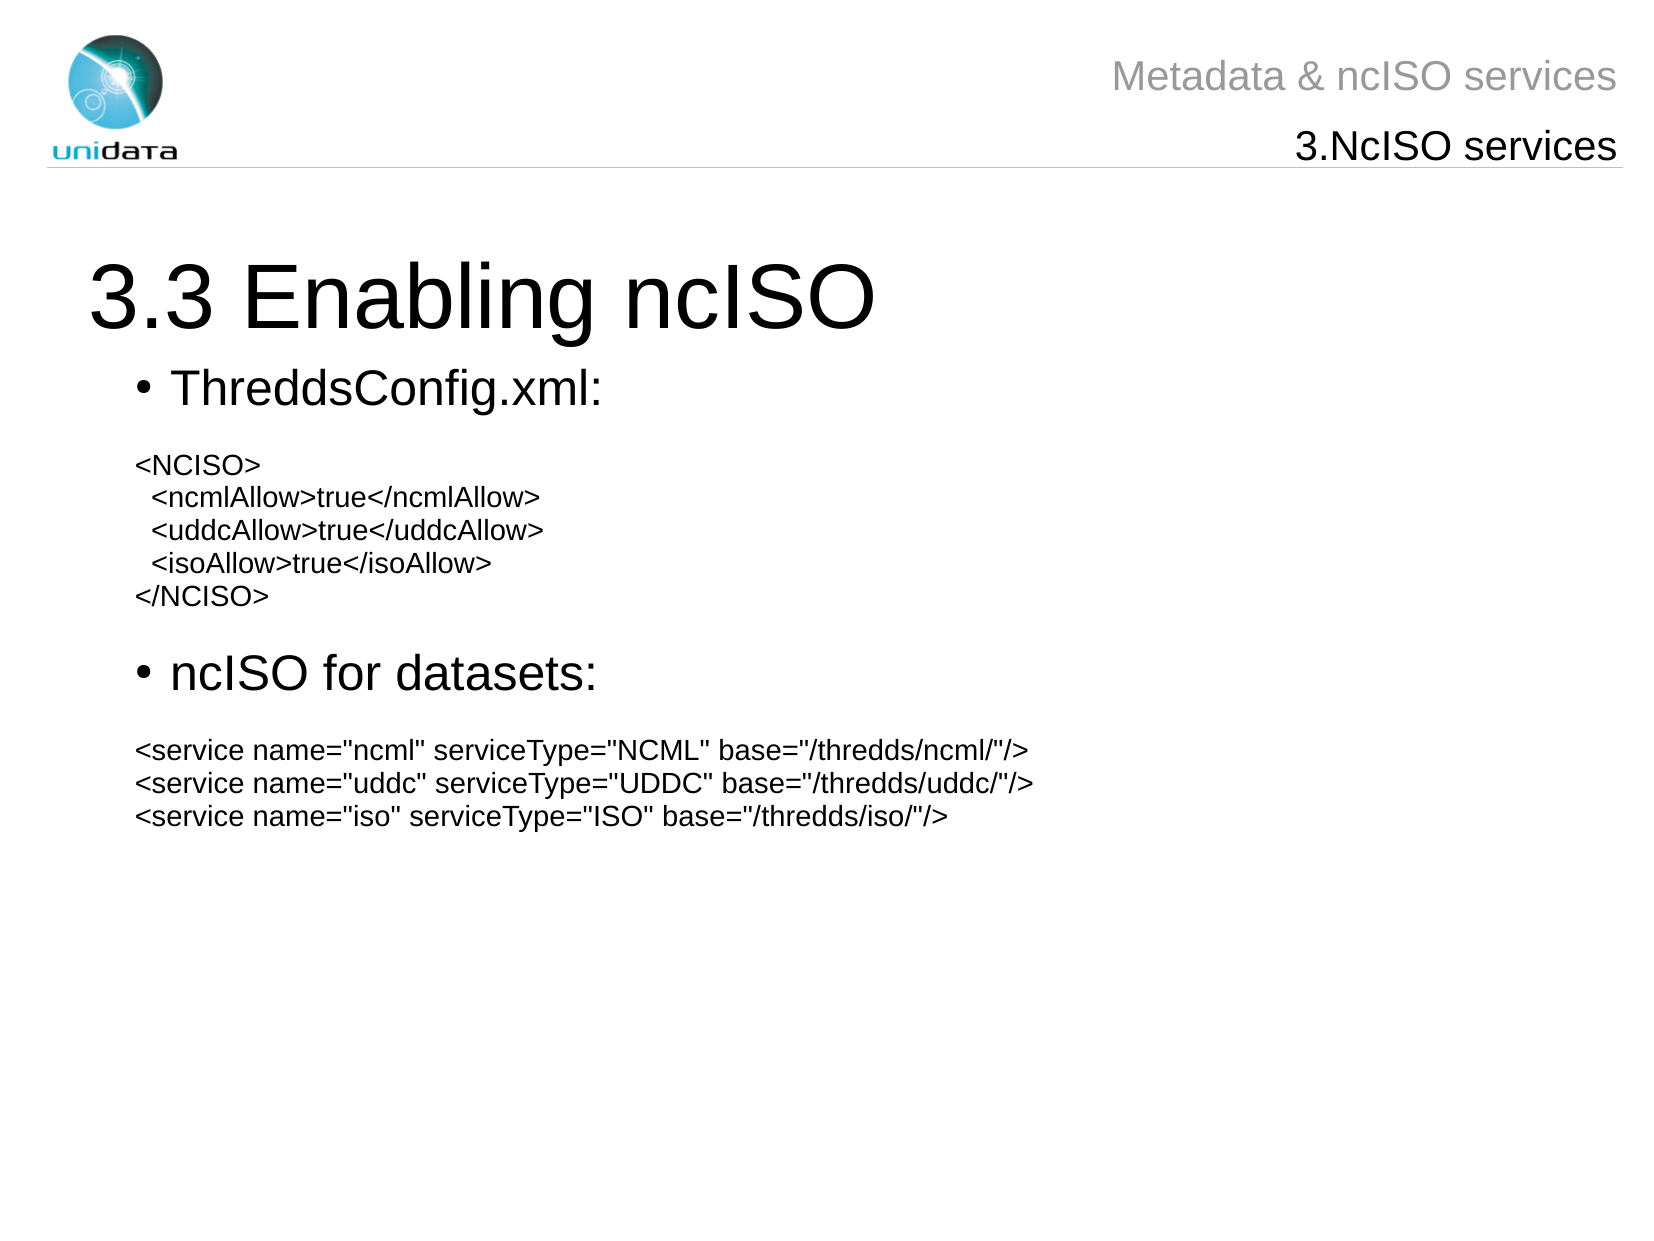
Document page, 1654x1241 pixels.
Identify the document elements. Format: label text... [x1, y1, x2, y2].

title 3.3 Enabling ncISO [88, 168, 1577, 375]
title Metadata & ncISO services 3.NcISO services [980, 41, 1618, 158]
picture [41, 23, 188, 174]
text_box ThreddsConfig.xml: <NCISO> <ncmlAllow>true</ncmlAllow> <uddcAllow>true</uddcAllow> <isoAllow>true</isoAllow> </NCISO> ncISO for datasets: <service name="ncml" serviceType="NCML" base="/thredds/ncml/"/> <service name="uddc" serviceType="UDDC" base="/thredds/uddc/"/> <service name="iso" serviceType="ISO" base="/thredds/iso/"/> [120, 352, 1546, 1007]
